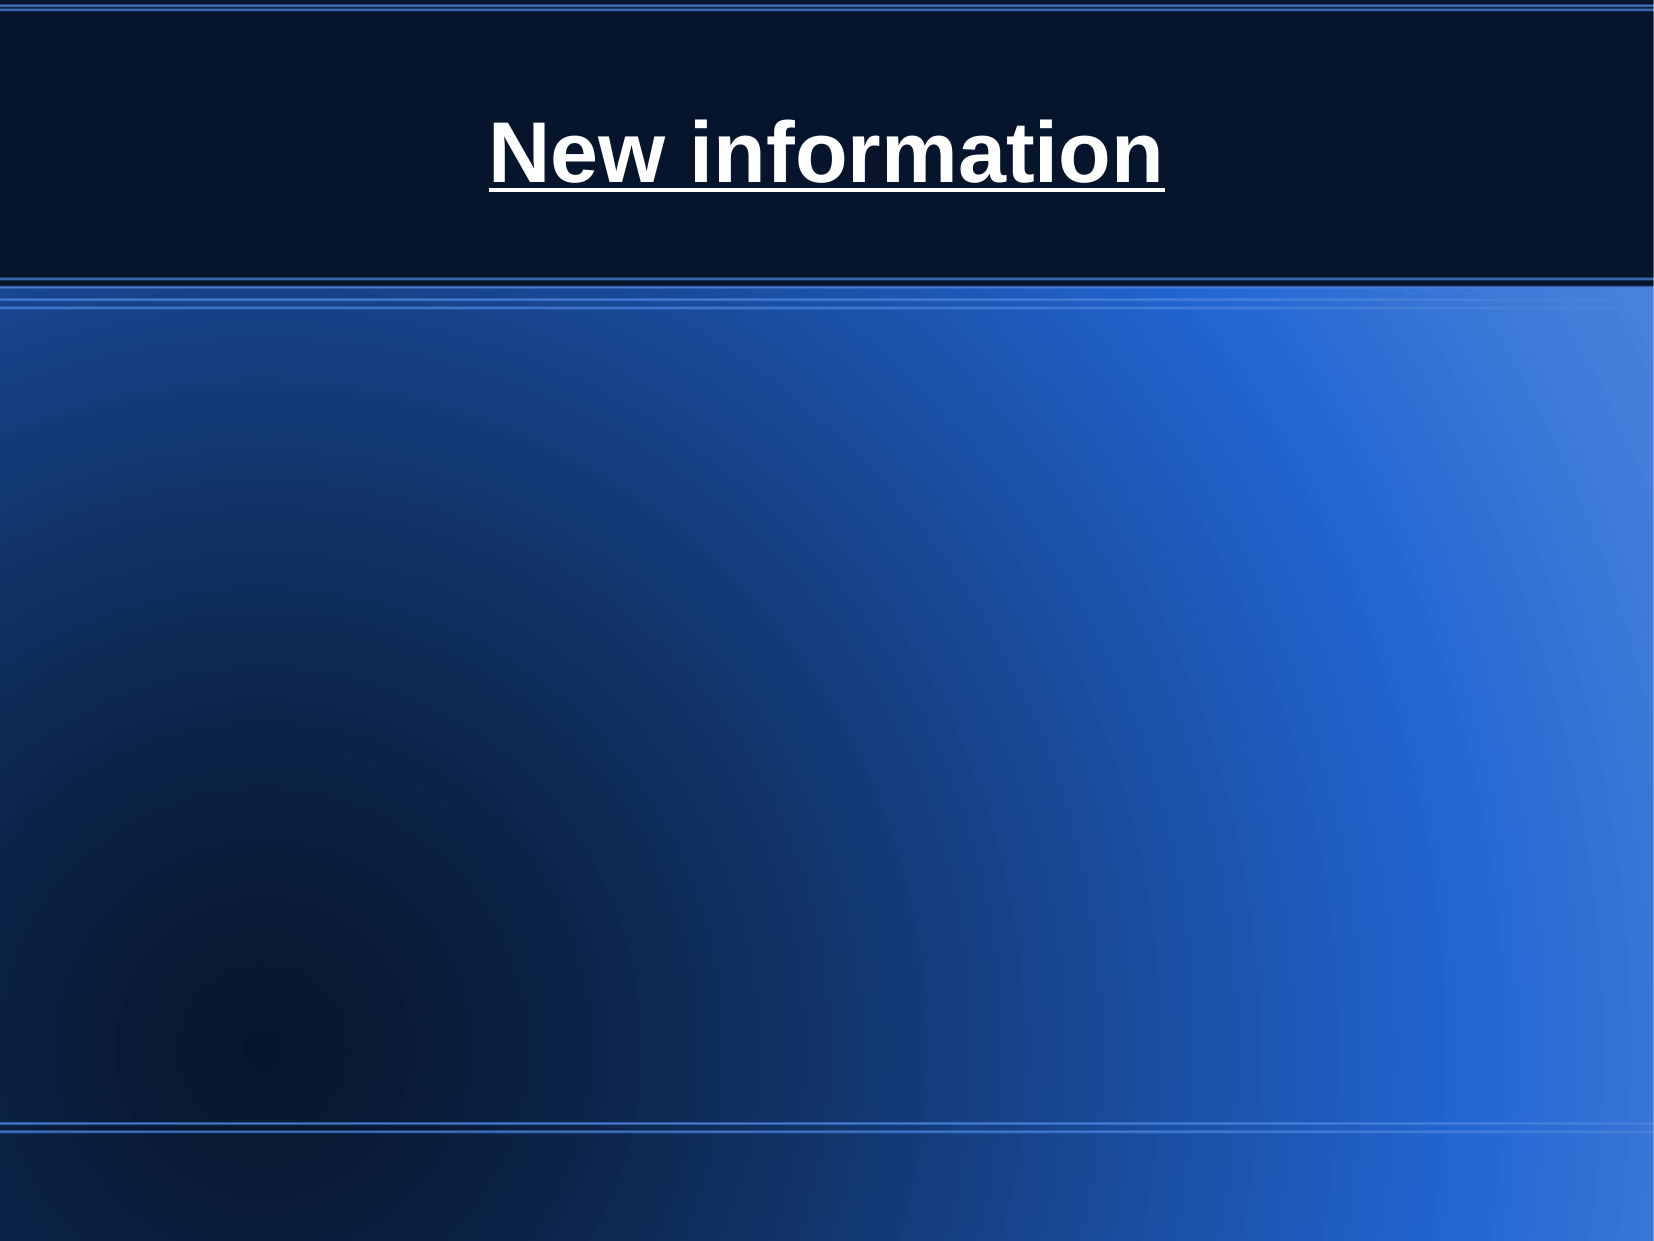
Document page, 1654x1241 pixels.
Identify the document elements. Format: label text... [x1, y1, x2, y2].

picture [0, 0, 1654, 1241]
title New information [82, 49, 1571, 257]
